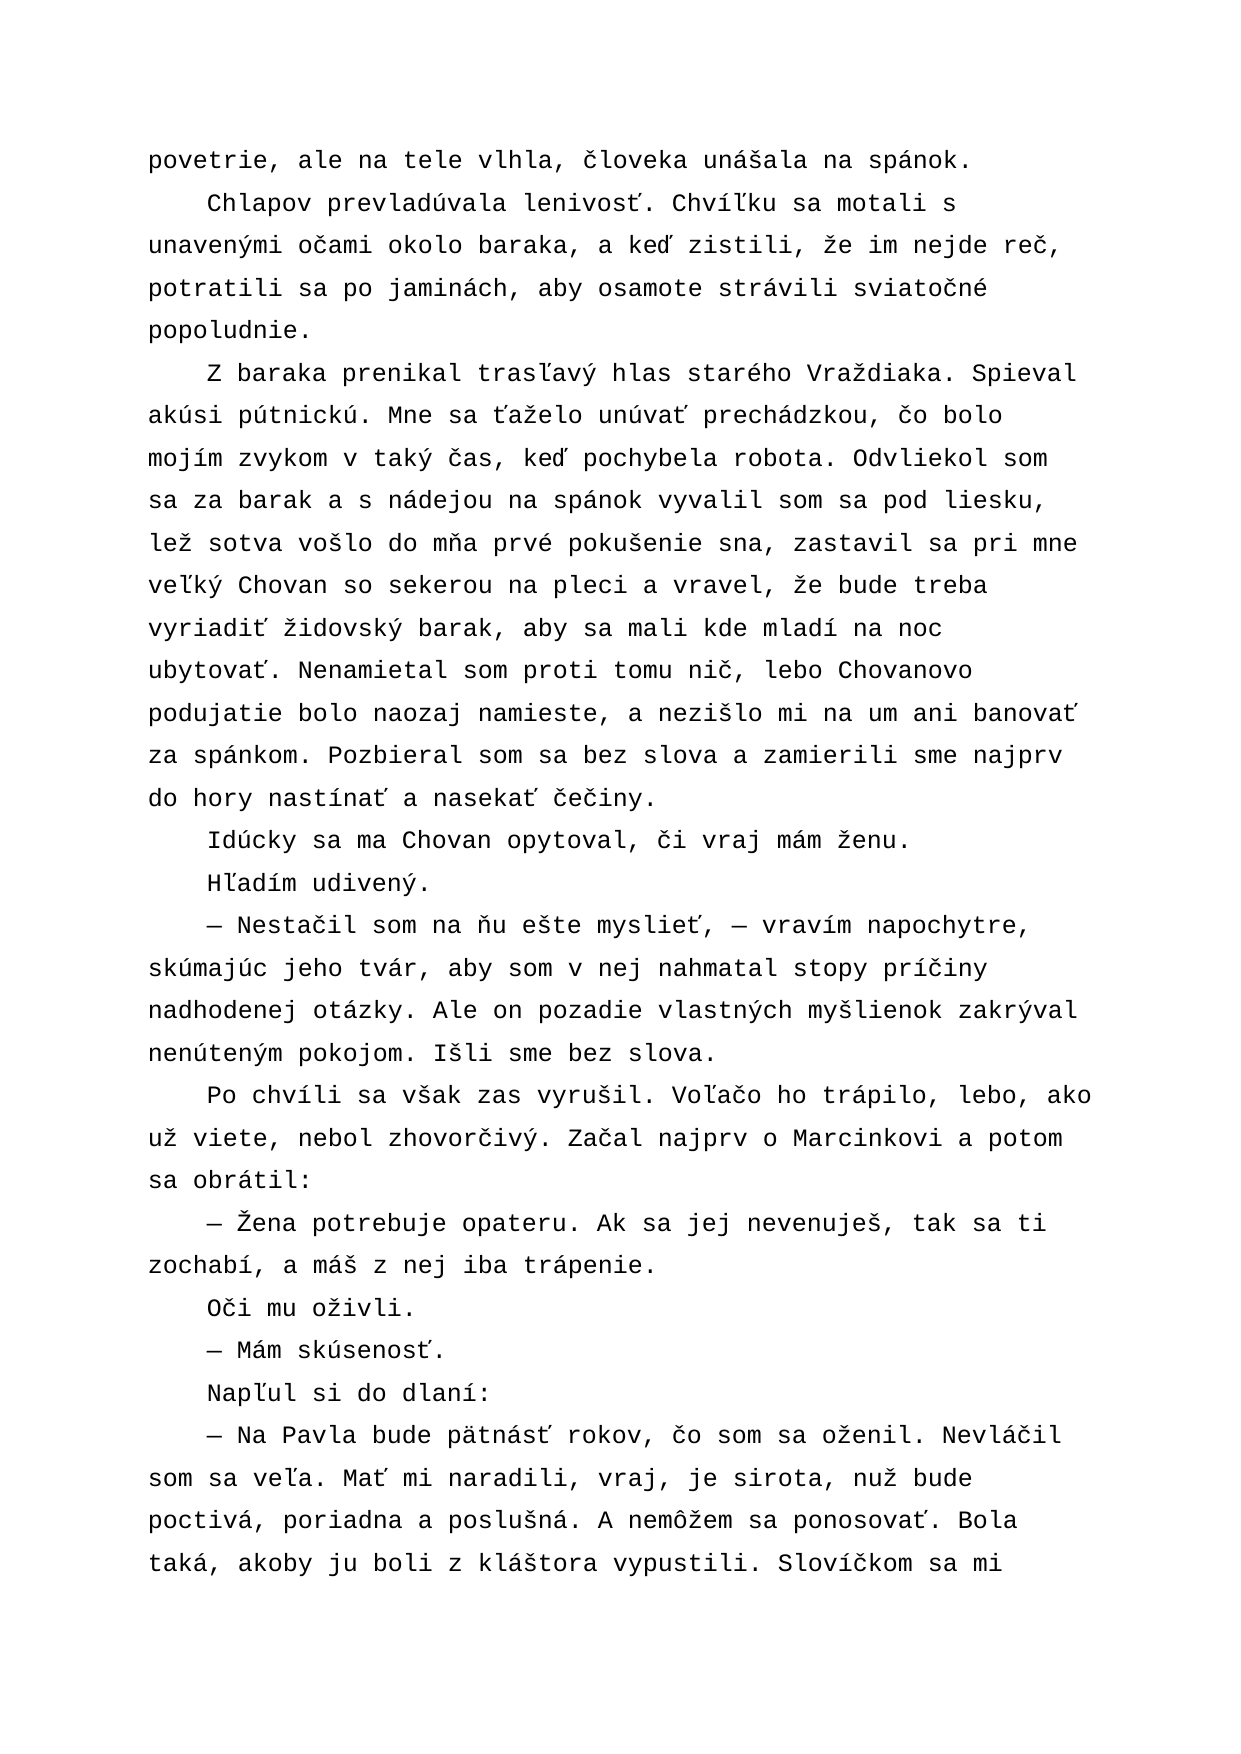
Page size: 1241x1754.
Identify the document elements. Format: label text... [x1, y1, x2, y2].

text povetrie, ale na tele vlhla, človeka unášala na spánok. [148, 148, 1092, 176]
text Idúcky sa ma Chovan opytoval, či vraj mám ženu. [148, 828, 1092, 856]
text Z baraka prenikal trasľavý hlas starého Vraždiaka. Spieval akúsi pútnickú. Mne sa ťaželo unúvať prechádzkou, čo bolo mojím zvykom v taký čas, keď pochybela robota. Odvliekol som sa za barak a s nádejou na spánok vyvalil som sa pod liesku, lež sotva vošlo do mňa prvé pokušenie sna, zastavil sa pri mne veľký Chovan so sekerou na pleci a vravel, že bude treba vyriadiť židovský barak, aby sa mali kde mladí na noc ubytovať. Nenamietal som proti tomu nič, lebo Chovanovo podujatie bolo naozaj namieste, a nezišlo mi na um ani banovať za spánkom. Pozbieral som sa bez slova a zamierili sme najprv do hory nastínať a nasekať čečiny. [148, 360, 1092, 813]
text Oči mu oživli. [148, 1295, 1092, 1323]
text Napľul si do dlaní: [148, 1380, 1092, 1408]
text — Na Pavla bude pätnásť rokov, čo som sa oženil. Nevláčil som sa veľa. Mať mi naradili, vraj, je sirota, nuž bude poctivá, poriadna a poslušná. A nemôžem sa ponosovať. Bola taká, akoby ju boli z kláštora vypustili. Slovíčkom sa mi [148, 1423, 1092, 1578]
text Chlapov prevladúvala lenivosť. Chvíľku sa motali s unavenými očami okolo baraka, a keď zistili, že im nejde reč, potratili sa po jaminách, aby osamote strávili sviatočné popoludnie. [148, 190, 1092, 346]
text — Nestačil som na ňu ešte myslieť, — vravím napochytre, skúmajúc jeho tvár, aby som v nej nahmatal stopy príčiny nadhodenej otázky. Ale on pozadie vlastných myšlienok zakrýval nenúteným pokojom. Išli sme bez slova. [148, 913, 1092, 1068]
text — Žena potrebuje opateru. Ak sa jej nevenuješ, tak sa ti zochabí, a máš z nej iba trápenie. [148, 1210, 1092, 1281]
text Hľadím udivený. [148, 870, 1092, 898]
text — Mám skúsenosť. [148, 1338, 1092, 1366]
text Po chvíli sa však zas vyrušil. Voľačo ho trápilo, lebo, ako už viete, nebol zhovorčivý. Začal najprv o Marcinkovi a potom sa obrátil: [148, 1083, 1092, 1196]
